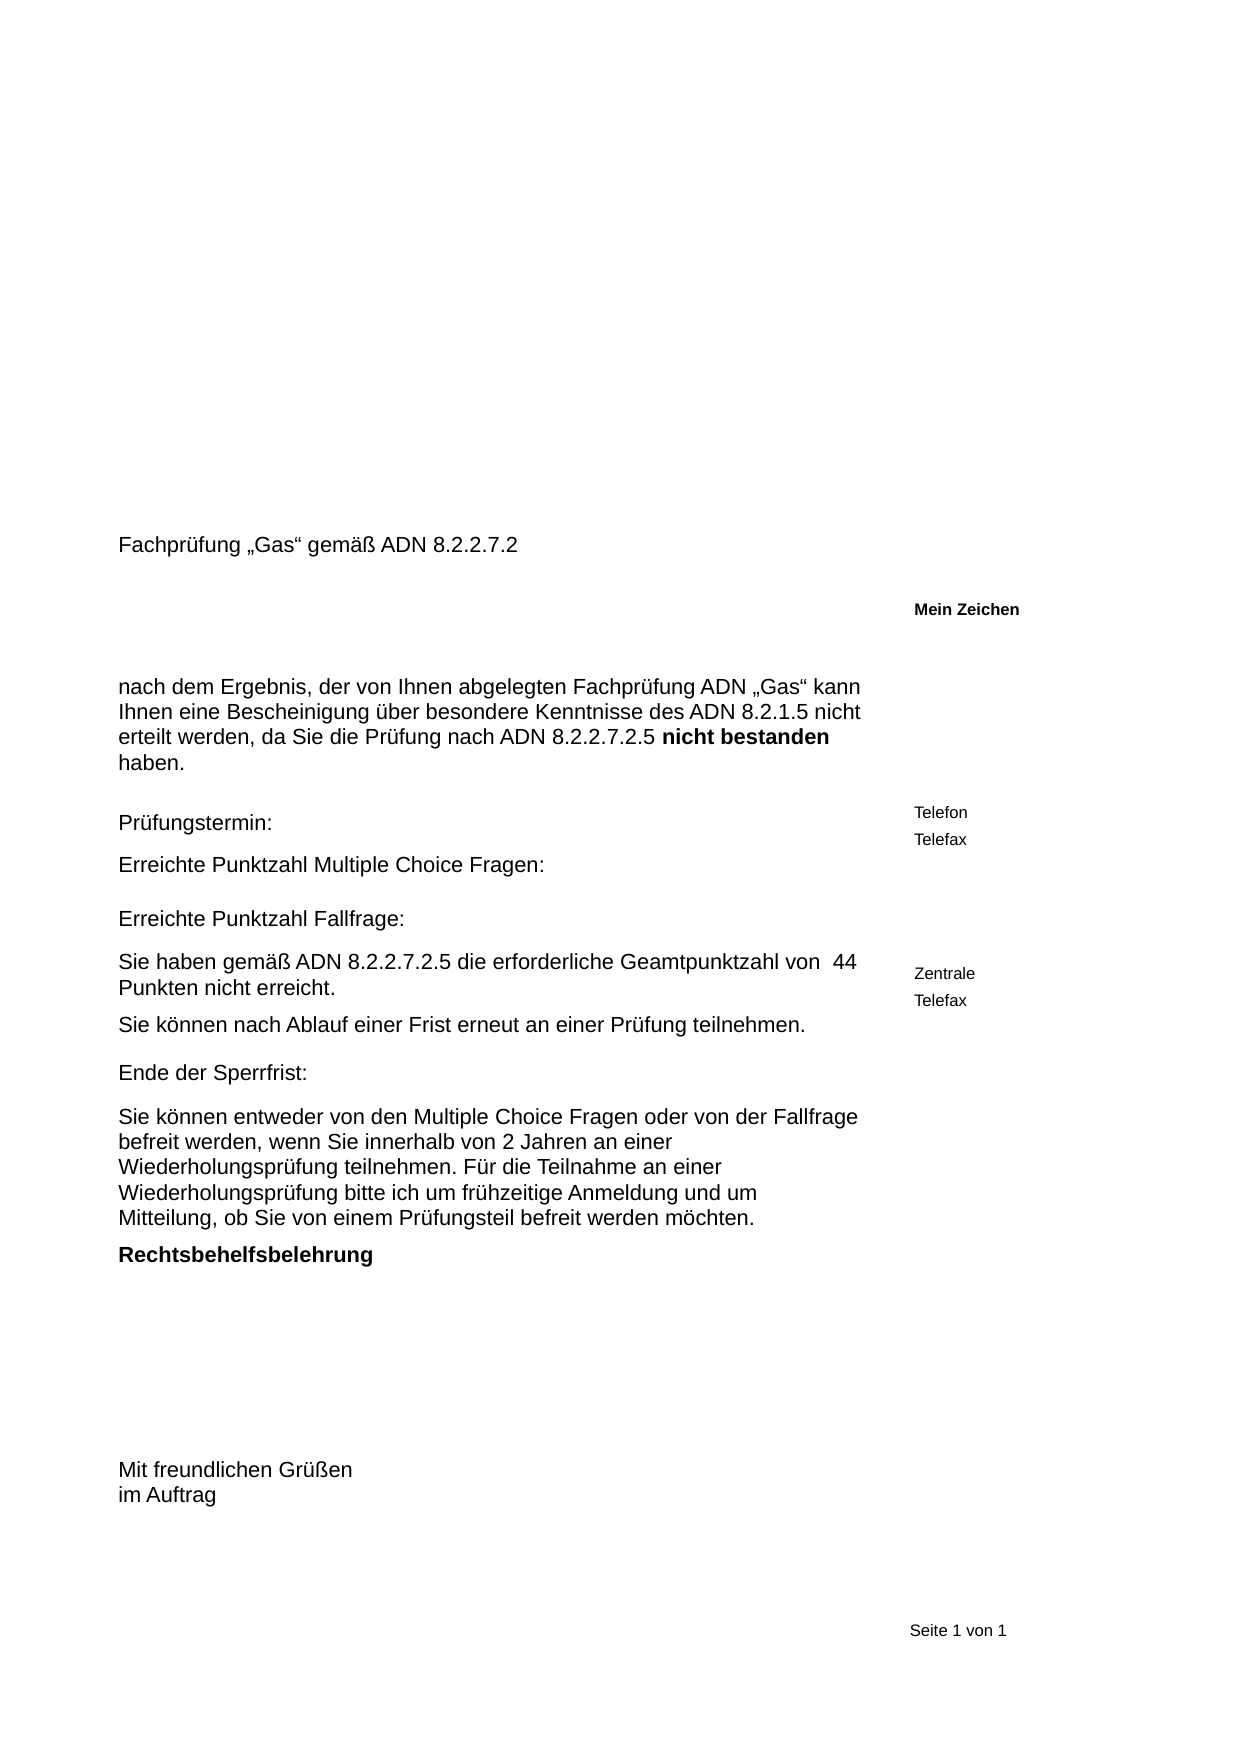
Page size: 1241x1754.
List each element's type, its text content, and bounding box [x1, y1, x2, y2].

text Fachprüfung „Gas“ gemäß ADN 8.2.2.7.2 [118, 532, 862, 557]
text Telefon [909, 799, 983, 826]
text Sie können entweder von den Multiple Choice Fragen oder von der Fallfrage befreit werden, wenn Sie innerhalb von 2 Jahren an einer Wiederholungsprüfung teilnehmen. Für die Teilnahme an einer Wiederholungsprüfung bitte ich um frühzeitige Anmeldung und um Mitteilung, ob Sie von einem Prüfungsteil befreit werden möchten. [118, 1104, 862, 1230]
text Mein Zeichen [909, 597, 1175, 618]
text Ende der Sperrfrist: [118, 1050, 308, 1091]
text Zentrale [909, 960, 983, 987]
text Telefax [909, 826, 983, 853]
text Erreichte Punktzahl Multiple Choice Fragen: [118, 841, 545, 883]
text Mit freundlichen Grüßen [118, 1457, 862, 1482]
text Seite 1 von 1 [909, 1621, 1175, 1640]
text Erreichte Punktzahl Fallfrage: [118, 895, 405, 937]
text [834, 1050, 862, 1091]
text Sie haben gemäß ADN 8.2.2.7.2.5 die erforderliche Geamtpunktzahl von 44 Punkten nicht erreicht. [118, 949, 862, 1000]
text nach dem Ergebnis, der von Ihnen abgelegten Fachprüfung ADN „Gas“ kann Ihnen eine Bescheinigung über besondere Kenntnisse des ADN 8.2.1.5 nicht erteilt werden, da Sie die Prüfung nach ADN 8.2.2.7.2.5 nicht bestanden haben. [118, 674, 862, 775]
text Sie können nach Ablauf einer Frist erneut an einer Prüfung teilnehmen. [118, 1012, 862, 1037]
text [828, 800, 862, 841]
text Rechtsbehelfsbelehrung [118, 1242, 862, 1268]
text Prüfungstermin: [118, 800, 279, 841]
text Telefax [909, 987, 983, 1014]
text im Auftrag [118, 1482, 862, 1507]
text [839, 841, 862, 883]
